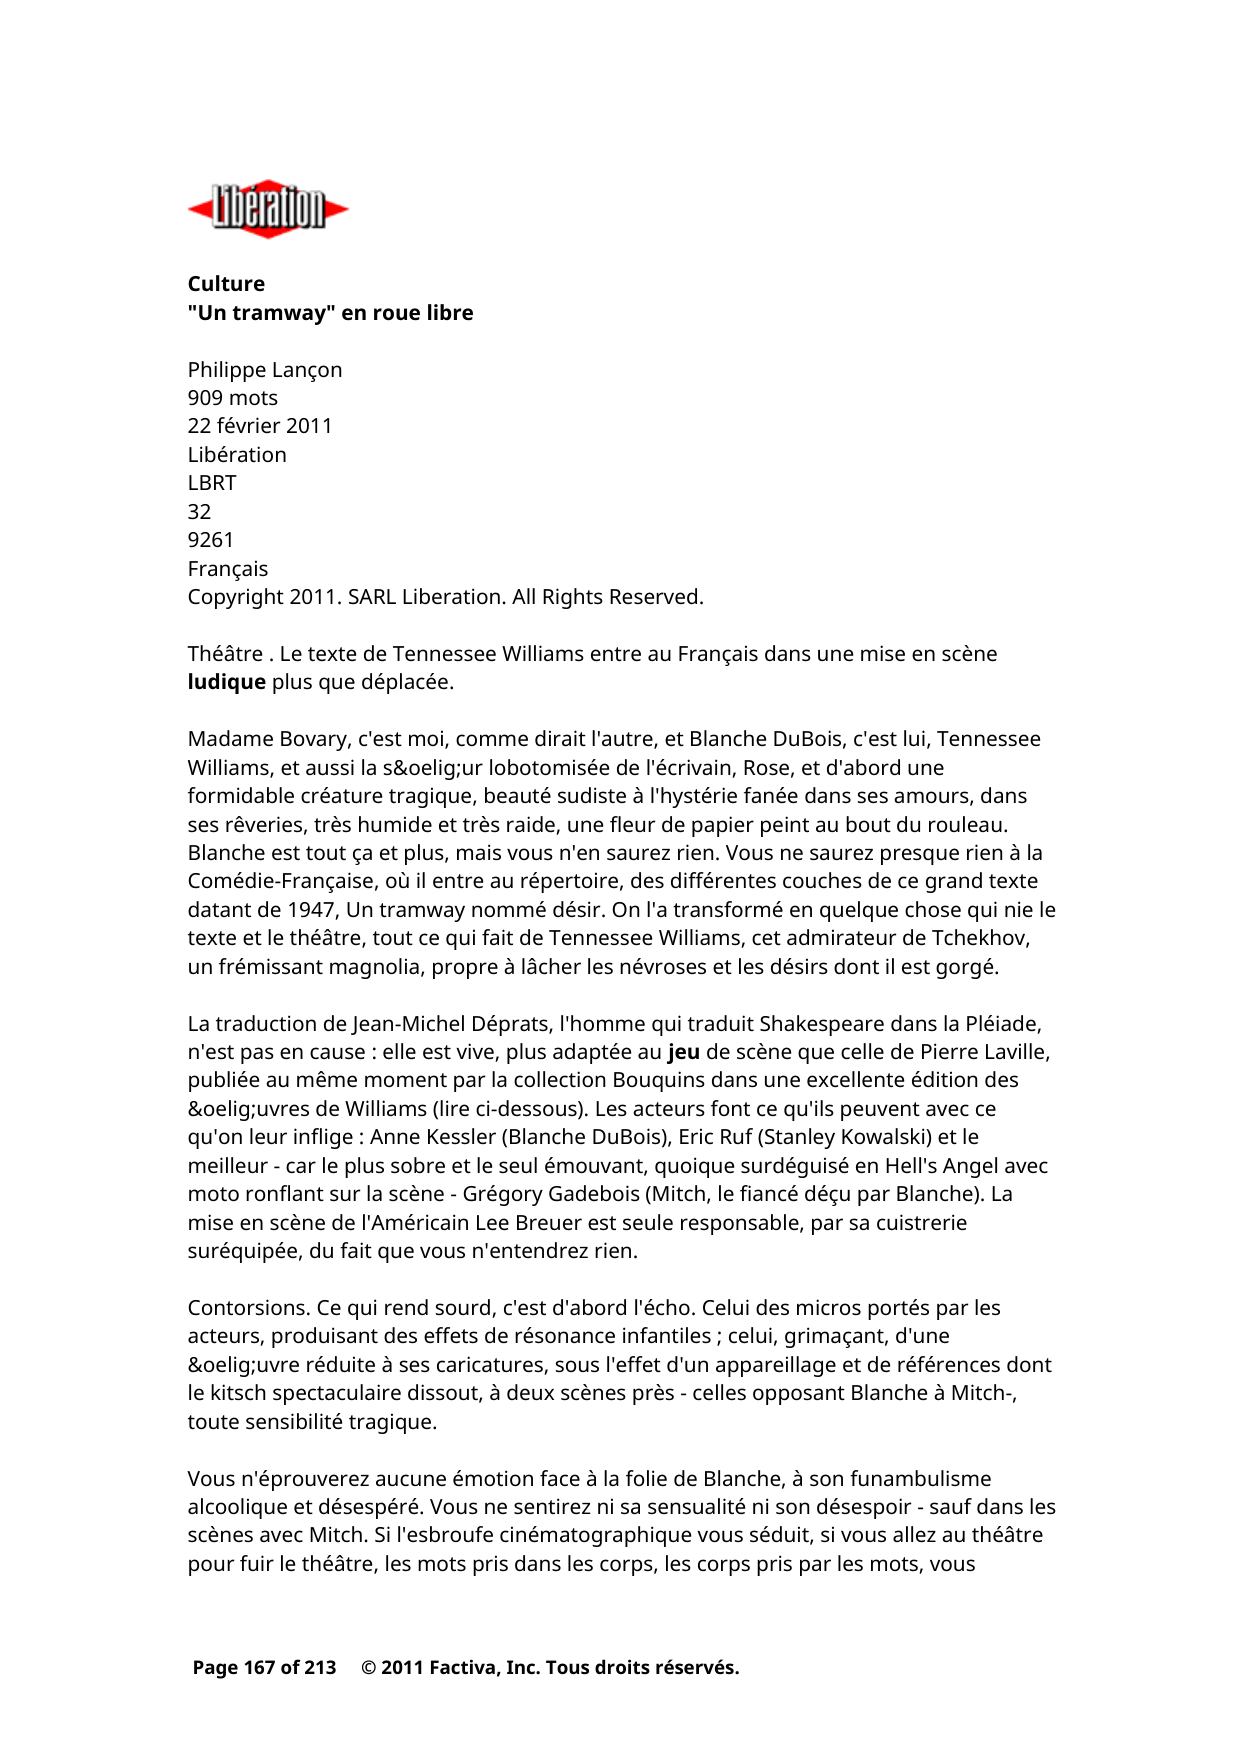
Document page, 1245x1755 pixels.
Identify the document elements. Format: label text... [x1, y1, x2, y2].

text Madame Bovary, c'est moi, comme dirait l'autre, et Blanche DuBois, c'est lui, Tennessee Williams, et aussi la s&oelig;ur lobotomisée de l'écrivain, Rose, et d'abord une formidable créature tragique, beauté sudiste à l'hystérie fanée dans ses amours, dans ses rêveries, très humide et très raide, une fleur de papier peint au bout du rouleau. Blanche est tout ça et plus, mais vous n'en saurez rien. Vous ne saurez presque rien à la Comédie-Française, où il entre au répertoire, des différentes couches de ce grand texte datant de 1947, Un tramway nommé désir. On l'a transformé en quelque chose qui nie le texte et le théâtre, tout ce qui fait de Tennessee Williams, cet admirateur de Tchekhov, un frémissant magnolia, propre à lâcher les névroses et les désirs dont il est gorgé. [187, 724, 1057, 980]
picture [187, 178, 350, 241]
text "Un tramway" en roue libre [187, 298, 1057, 326]
text 9261 [187, 525, 1057, 554]
text Culture [187, 269, 1057, 298]
text La traduction de Jean-Michel Déprats, l'homme qui traduit Shakespeare dans la Pléiade, n'est pas en cause : elle est vive, plus adaptée au jeu de scène que celle de Pierre Laville, publiée au même moment par la collection Bouquins dans une excellente édition des &oelig;uvres de Williams (lire ci-dessous). Les acteurs font ce qu'ils peuvent avec ce qu'on leur inflige : Anne Kessler (Blanche DuBois), Eric Ruf (Stanley Kowalski) et le meilleur - car le plus sobre et le seul émouvant, quoique surdéguisé en Hell's Angel avec moto ronflant sur la scène - Grégory Gadebois (Mitch, le fiancé déçu par Blanche). La mise en scène de l'Américain Lee Breuer est seule responsable, par sa cuistrerie suréquipée, du fait que vous n'entendrez rien. [187, 1009, 1057, 1265]
text LBRT [187, 468, 1057, 497]
text 909 mots [187, 383, 1057, 412]
text 22 février 2011 [187, 412, 1057, 440]
text Copyright 2011. SARL Liberation. All Rights Reserved. [187, 582, 1057, 611]
text Philippe Lançon [187, 355, 1057, 383]
text Contorsions. Ce qui rend sourd, c'est d'abord l'écho. Celui des micros portés par les acteurs, produisant des effets de résonance infantiles ; celui, grimaçant, d'une &oelig;uvre réduite à ses caricatures, sous l'effet d'un appareillage et de références dont le kitsch spectaculaire dissout, à deux scènes près - celles opposant Blanche à Mitch-, toute sensibilité tragique. [187, 1293, 1057, 1435]
text 32 [187, 497, 1057, 525]
text Vous n'éprouverez aucune émotion face à la folie de Blanche, à son funambulisme alcoolique et désespéré. Vous ne sentirez ni sa sensualité ni son désespoir - sauf dans les scènes avec Mitch. Si l'esbroufe cinématographique vous séduit, si vous allez au théâtre pour fuir le théâtre, les mots pris dans les corps, les corps pris par les mots, vous [187, 1464, 1057, 1577]
text Théâtre . Le texte de Tennessee Williams entre au Français dans une mise en scène ludique plus que déplacée. [187, 639, 1057, 696]
text Français [187, 554, 1057, 582]
text Libération [187, 440, 1057, 468]
